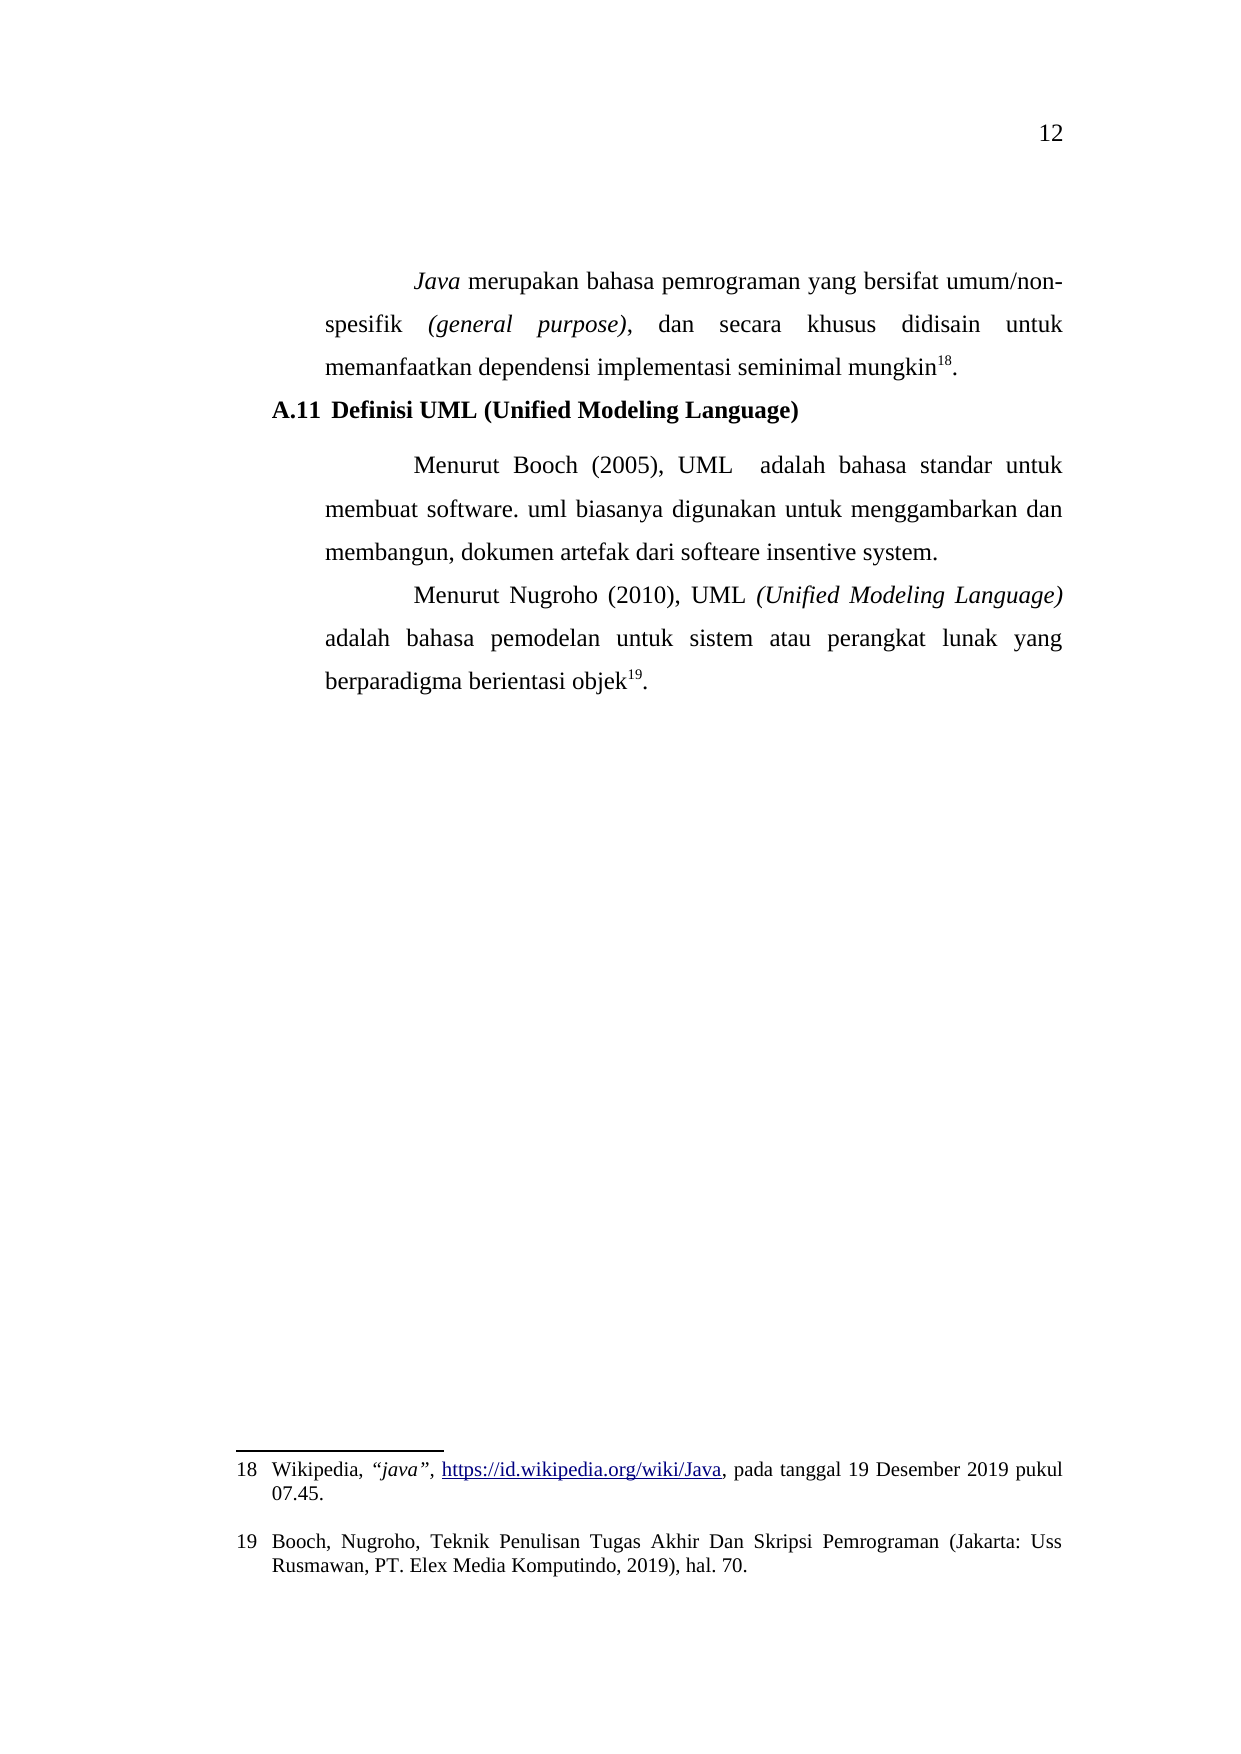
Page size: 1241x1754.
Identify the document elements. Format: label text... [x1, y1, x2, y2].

text Menurut Booch (2005), UML adalah bahasa standar untuk membuat software. uml biasanya digunakan untuk menggambarkan dan membangun, dokumen artefak dari softeare insentive system. [325, 451, 1063, 566]
text Java merupakan bahasa pemrograman yang bersifat umum/non-spesifik (general purpose), dan secara khusus didisain untuk memanfaatkan dependensi implementasi seminimal mungkin. [325, 266, 1063, 381]
text Booch, Nugroho, Teknik Penulisan Tugas Akhir Dan Skripsi Pemrograman (Jakarta: Uss Rusmawan, PT. Elex Media Komputindo, 2019), hal. 70. [236, 1529, 1063, 1577]
subtitle Definisi UML (Unified Modeling Language) [272, 395, 1063, 424]
text Wikipedia, “java”, https://id.wikipedia.org/wiki/Java, pada tanggal 19 Desember 2019 pukul 07.45. [236, 1457, 1063, 1505]
text Menurut Nugroho (2010), UML (Unified Modeling Language) adalah bahasa pemodelan untuk sistem atau perangkat lunak yang berparadigma berientasi objek. [325, 580, 1063, 695]
